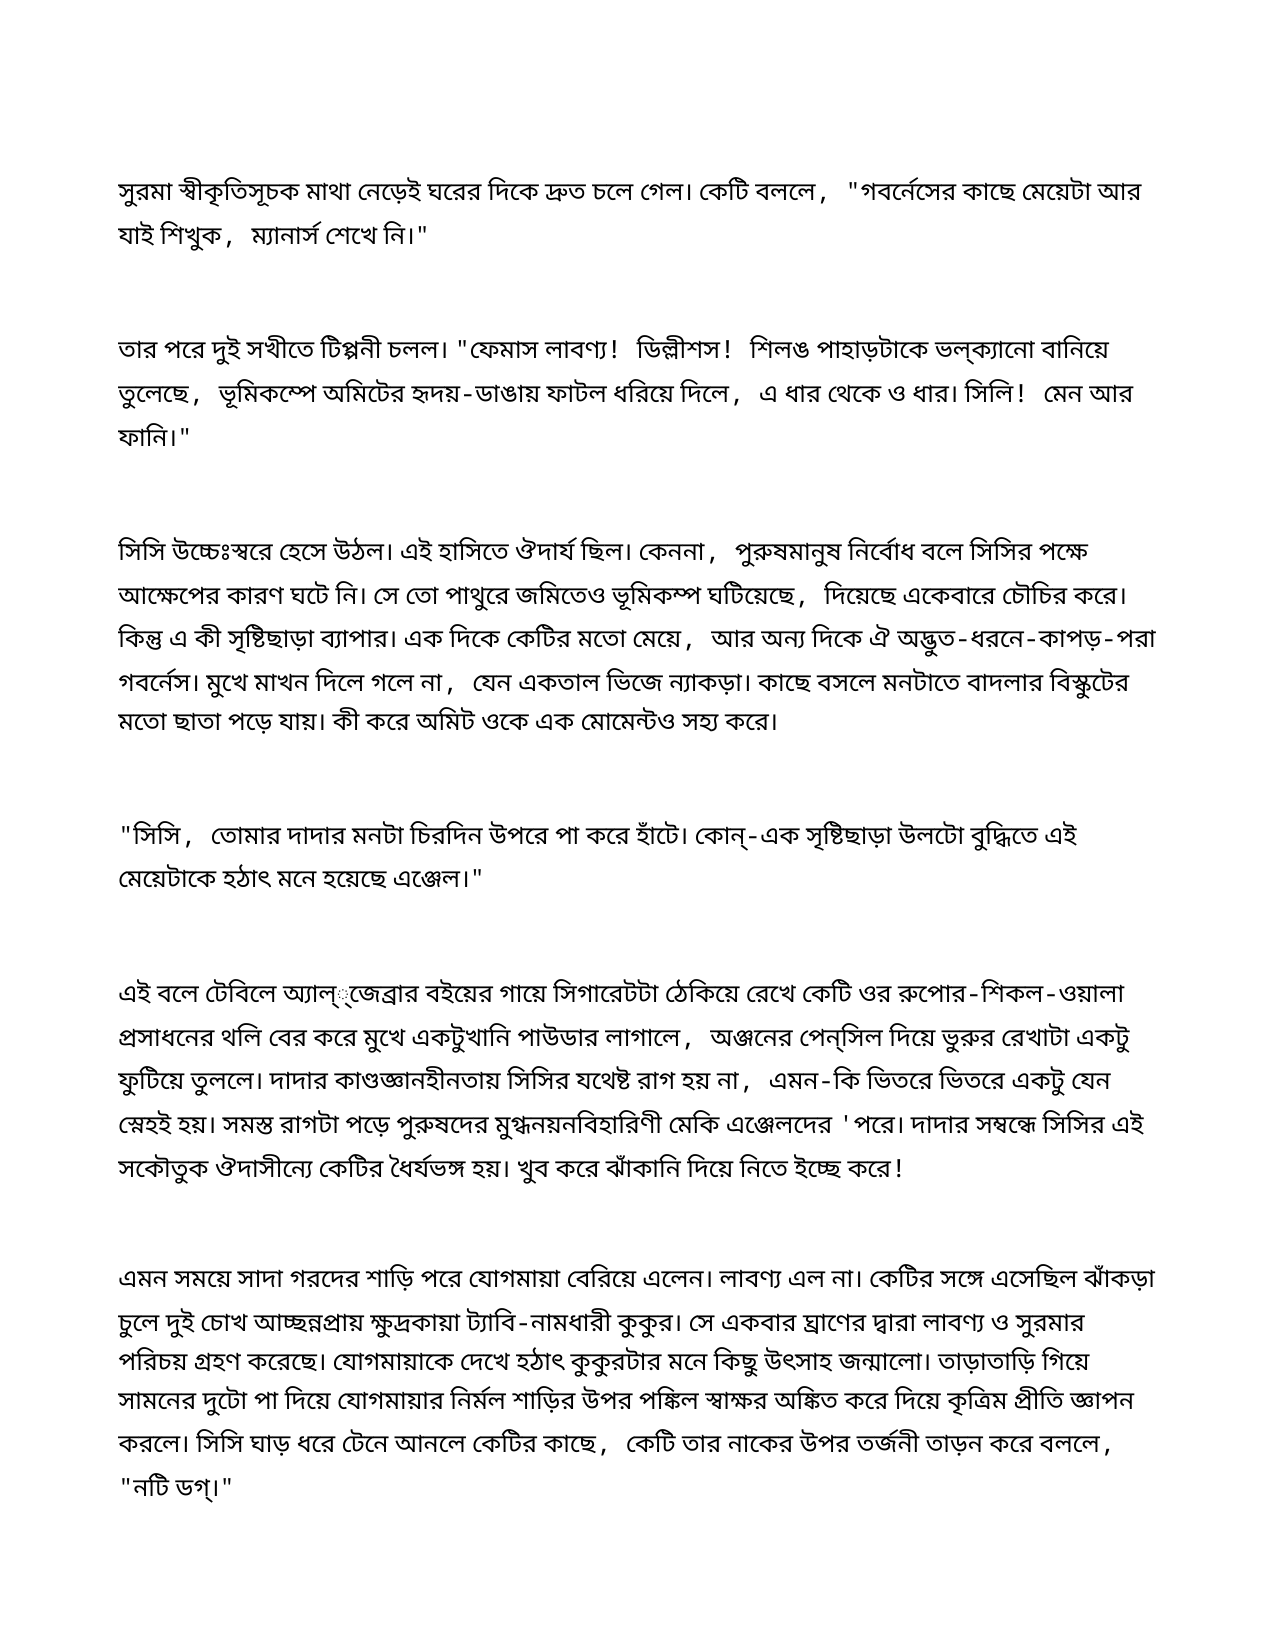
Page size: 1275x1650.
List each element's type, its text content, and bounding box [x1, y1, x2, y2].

text "সিসি, তোমার দাদার মনটা চিরদিন উপরে পা করে হাঁটে। কোন্‌-এক সৃষ্টিছাড়া উলটো বুদ্ধিতে এই মেয়েটাকে হঠাৎ মনে হয়েছে এঞ্জেল।" [118, 817, 1157, 898]
text তার পরে দুই সখীতে টিপ্পনী চলল। "ফেমাস লাবণ্য! ডিল্লীশস! শিলঙ পাহাড়টাকে ভল্‌ক্যানো বানিয়ে তুলেছে, ভূমিকম্পে অমিটের হৃদয়-ডাঙায় ফাটল ধরিয়ে দিলে, এ ধার থেকে ও ধার। সিলি! মেন আর ফানি।" [118, 332, 1157, 456]
text এই বলে টেবিলে অ্যাল্‌্‌জেব্রার বইয়ের গায়ে সিগারেটটা ঠেকিয়ে রেখে কেটি ওর রুপোর-শিকল-ওয়ালা প্রসাধনের থলি বের করে মুখে একটুখানি পাউডার লাগালে, অঞ্জনের পেন্‌সিল দিয়ে ভুরুর রেখাটা একটু ফুটিয়ে তুললে। দাদার কাণ্ডজ্ঞানহীনতায় সিসির যথেষ্ট রাগ হয় না, এমন-কি ভিতরে ভিতরে একটু যেন স্নেহই হয়। সমস্ত রাগটা পড়ে পুরুষদের মুগ্ধনয়নবিহারিণী মেকি এঞ্জেলদের 'পরে। দাদার সম্বন্ধে সিসির এই সকৌতুক ঔদাসীন্যে কেটির ধৈর্যভঙ্গ হয়। খুব করে ঝাঁকানি দিয়ে নিতে ইচ্ছে করে! [118, 975, 1157, 1187]
text সিসি উচ্চেঃস্বরে হেসে উঠল। এই হাসিতে ঔদার্য ছিল। কেননা, পুরুষমানুষ নির্বোধ বলে সিসির পক্ষে আক্ষেপের কারণ ঘটে নি। সে তো পাথুরে জমিতেও ভূমিকম্প ঘটিয়েছে, দিয়েছে একেবারে চৌচির করে। কিন্তু এ কী সৃষ্টিছাড়া ব্যাপার। এক দিকে কেটির মতো মেয়ে, আর অন্য দিকে ঐ অদ্ভুত-ধরনে-কাপড়-পরা গবর্নেস। মুখে মাখন দিলে গলে না, যেন একতাল ভিজে ন্যাকড়া। কাছে বসলে মনটাতে বাদলার বিস্কুটের মতো ছাতা পড়ে যায়। কী করে অমিট ওকে এক মোমেন্টও সহ্য করে। [118, 533, 1157, 741]
text সুরমা স্বীকৃতিসূচক মাথা নেড়েই ঘরের দিকে দ্রুত চলে গেল। কেটি বললে, "গবর্নেসের কাছে মেয়েটা আর যাই শিখুক, ম্যানার্স শেখে নি।" [118, 173, 1157, 254]
text এমন সময়ে সাদা গরদের শাড়ি পরে যোগমায়া বেরিয়ে এলেন। লাবণ্য এল না। কেটির সঙ্গে এসেছিল ঝাঁকড়া চুলে দুই চোখ আচ্ছন্নপ্রায় ক্ষুদ্রকায়া ট্যাবি-নামধারী কুকুর। সে একবার ঘ্রাণের দ্বারা লাবণ্য ও সুরমার পরিচয় গ্রহণ করেছে। যোগমায়াকে দেখে হঠাৎ কুকুরটার মনে কিছু উৎসাহ জন্মালো। তাড়াতাড়ি গিয়ে সামনের দুটো পা দিয়ে যোগমায়ার নির্মল শাড়ির উপর পঙ্কিল স্বাক্ষর অঙ্কিত করে দিয়ে কৃত্রিম প্রীতি জ্ঞাপন করলে। সিসি ঘাড় ধরে টেনে আনলে কেটির কাছে, কেটি তার নাকের উপর তর্জনী তাড়ন করে বললে, "নটি ডগ্‌।" [118, 1265, 1157, 1507]
